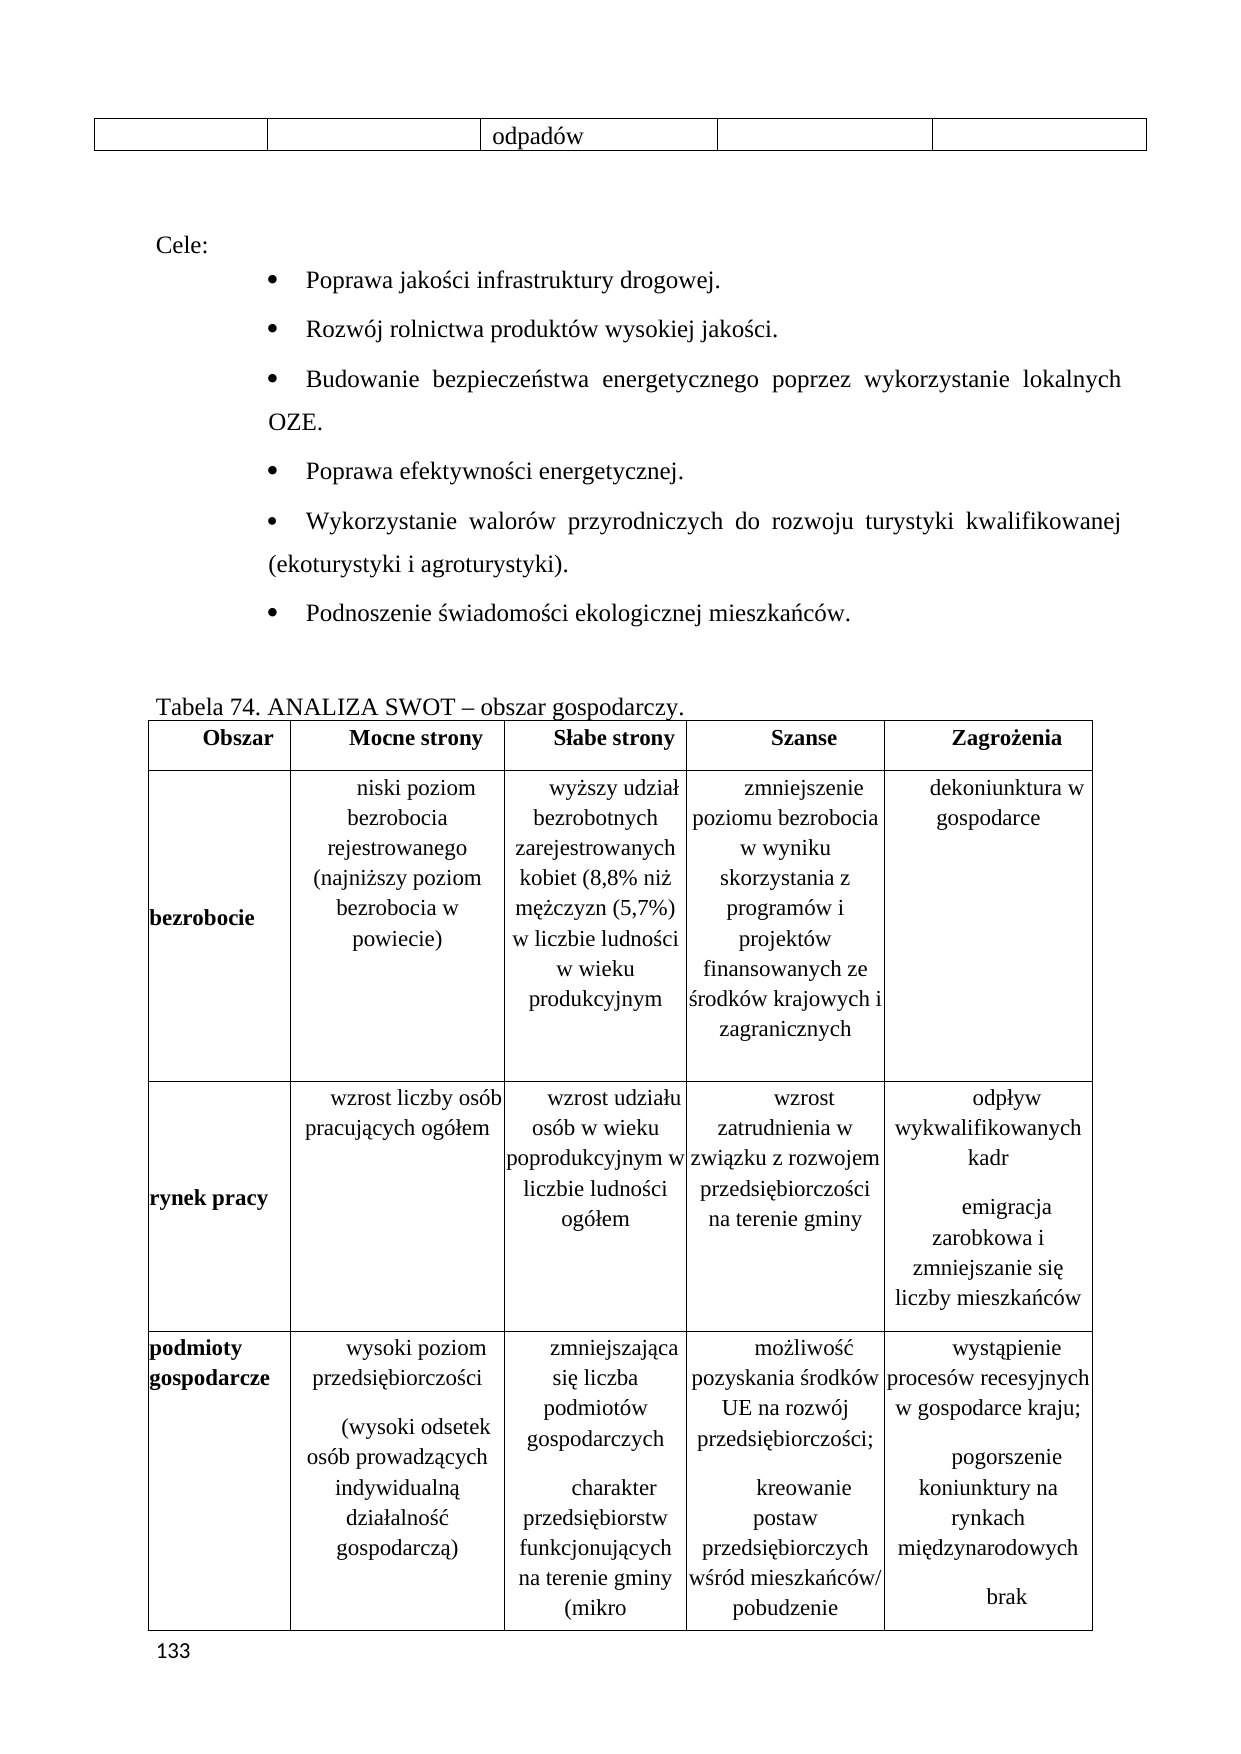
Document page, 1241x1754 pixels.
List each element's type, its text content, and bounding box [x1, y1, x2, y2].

table_header Słabe strony [505, 721, 686, 770]
text Tabela 74. ANALIZA SWOT – obszar gospodarczy. [118, 692, 1122, 720]
table_cell [718, 119, 932, 150]
table_cell zmniejszenie poziomu bezrobocia w wyniku skorzystania z programów i projektów finansowanych ze środków krajowych i zagranicznych [687, 771, 884, 1081]
table_cell wysoki poziom przedsiębiorczości (wysoki odsetek osób prowadzących indywidualną działalność gospodarczą) [291, 1332, 504, 1630]
table_cell [268, 119, 480, 150]
table_cell odpływ wykwalifikowanych kadr emigracja zarobkowa i zmniejszanie się liczby mieszkańców [885, 1082, 1092, 1331]
list Budowanie bezpieczeństwa energetycznego poprzez wykorzystanie lokalnych OZE. [231, 364, 1122, 436]
table_cell zmniejszająca się liczba podmiotów gospodarczych charakter przedsiębiorstw funkcjonujących na terenie gminy (mikro [505, 1332, 686, 1630]
table_header Obszar [149, 721, 290, 770]
list Poprawa jakości infrastruktury drogowej. [231, 265, 1122, 294]
table_cell wzrost udziału osób w wieku poprodukcyjnym w liczbie ludności ogółem [505, 1082, 686, 1331]
table_cell możliwość pozyskania środków UE na rozwój przedsiębiorczości; kreowanie postaw przedsiębiorczych wśród mieszkańców/ pobudzenie [687, 1332, 884, 1630]
table_cell wzrost liczby osób pracujących ogółem [291, 1082, 504, 1331]
list Wykorzystanie walorów przyrodniczych do rozwoju turystyki kwalifikowanej (ekoturystyki i agroturystyki). [231, 506, 1122, 578]
table_cell dekoniunktura w gospodarce [885, 771, 1092, 1081]
table_cell wyższy udział bezrobotnych zarejestrowanych kobiet (8,8% niż mężczyzn (5,7%) w liczbie ludności w wieku produkcyjnym [505, 771, 686, 1081]
list Rozwój rolnictwa produktów wysokiej jakości. [231, 314, 1122, 343]
table_cell rynek pracy [149, 1082, 290, 1331]
table_cell niski poziom bezrobocia rejestrowanego (najniższy poziom bezrobocia w powiecie) [291, 771, 504, 1081]
table_header Zagrożenia [885, 721, 1092, 770]
table_cell wystąpienie procesów recesyjnych w gospodarce kraju; pogorszenie koniunktury na rynkach międzynarodowych brak [885, 1332, 1092, 1630]
table_cell bezrobocie [149, 771, 290, 1081]
table_cell [933, 119, 1146, 150]
list Podnoszenie świadomości ekologicznej mieszkańców. [231, 598, 1122, 627]
table_cell podmioty gospodarcze [149, 1332, 290, 1630]
text Cele: [118, 230, 1122, 259]
table_header Mocne strony [291, 721, 504, 770]
table_header Szanse [687, 721, 884, 770]
table_cell odpadów [481, 119, 717, 150]
list Poprawa efektywności energetycznej. [231, 456, 1122, 485]
table_cell [95, 119, 267, 150]
table_cell wzrost zatrudnienia w związku z rozwojem przedsiębiorczości na terenie gminy [687, 1082, 884, 1331]
